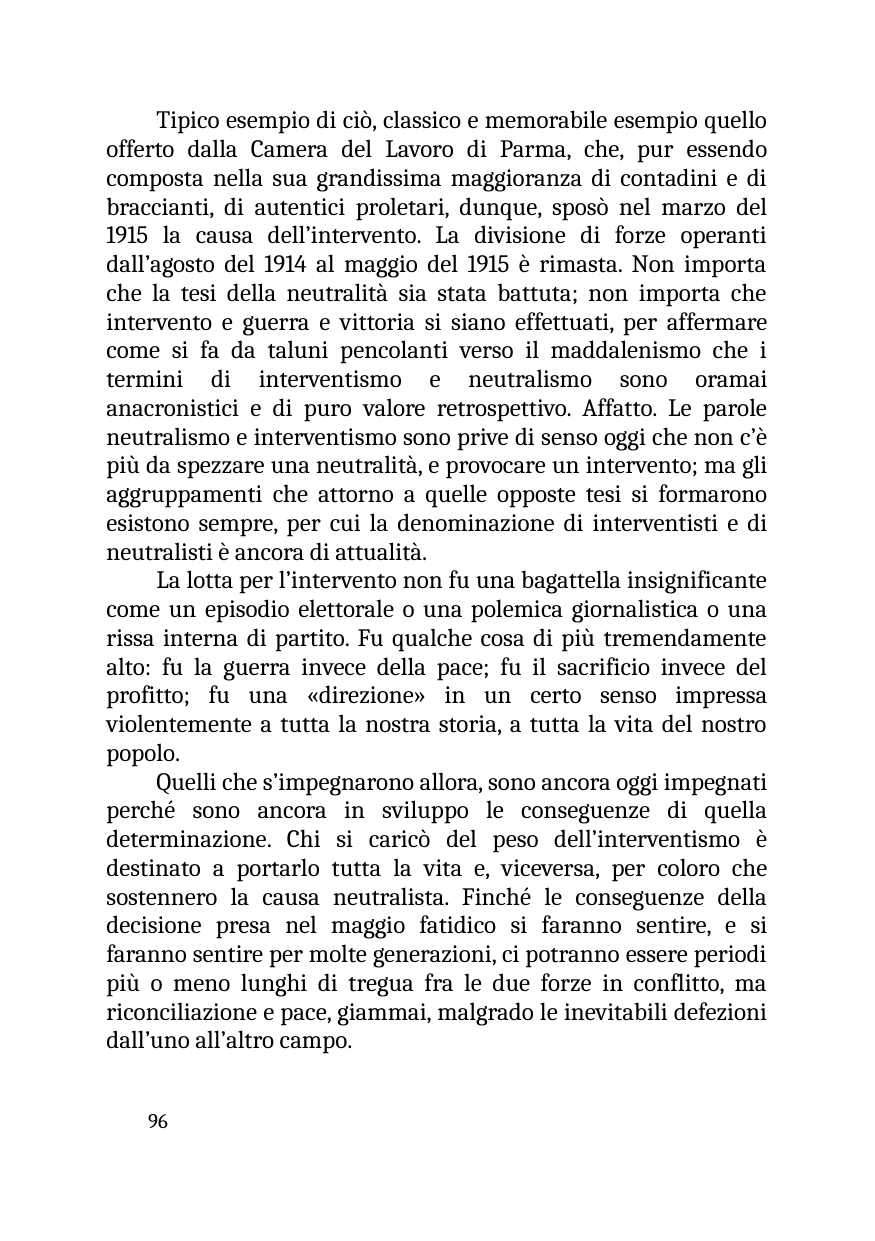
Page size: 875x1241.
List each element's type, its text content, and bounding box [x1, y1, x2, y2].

text Tipico esempio di ciò, classico e memorabile esempio quello offerto dalla Camera del Lavoro di Parma, che, pur essendo composta nella sua grandissima maggioranza di contadini e di braccianti, di autentici proletari, dunque, sposò nel marzo del 1915 la causa dell’intervento. La divisione di forze operanti dall’agosto del 1914 al maggio del 1915 è rimasta. Non importa che la tesi della neutralità sia stata battuta; non importa che intervento e guerra e vittoria si siano effettuati, per affermare come si fa da taluni pencolanti verso il maddalenismo che i termini di interventismo e neutralismo sono oramai anacronistici e di puro valore retrospettivo. Affatto. Le parole neutralismo e interventismo sono prive di senso oggi che non c’è più da spezzare una neutralità, e provocare un intervento; ma gli aggruppamenti che attorno a quelle opposte tesi si formarono esistono sempre, per cui la denominazione di interventisti e di neutralisti è ancora di attualità. [106, 106, 768, 566]
text Quelli che s’impegnarono allora, sono ancora oggi impegnati perché sono ancora in sviluppo le conseguenze di quella determinazione. Chi si caricò del peso dell’interventismo è destinato a portarlo tutta la vita e, viceversa, per coloro che sostennero la causa neutralista. Finché le conseguenze della decisione presa nel maggio fatidico si faranno sentire, e si faranno sentire per molte generazioni, ci potranno essere periodi più o meno lunghi di tregua fra le due forze in conflitto, ma riconciliazione e pace, giammai, malgrado le inevitabili defezioni dall’uno all’altro campo. [106, 767, 768, 1055]
text La lotta per l’intervento non fu una bagattella insignificante come un episodio elettorale o una polemica giornalistica o una rissa interna di partito. Fu qualche cosa di più tremendamente alto: fu la guerra invece della pace; fu il sacrificio invece del profitto; fu una «direzione» in un certo senso impressa violentemente a tutta la nostra storia, a tutta la vita del nostro popolo. [106, 566, 768, 767]
